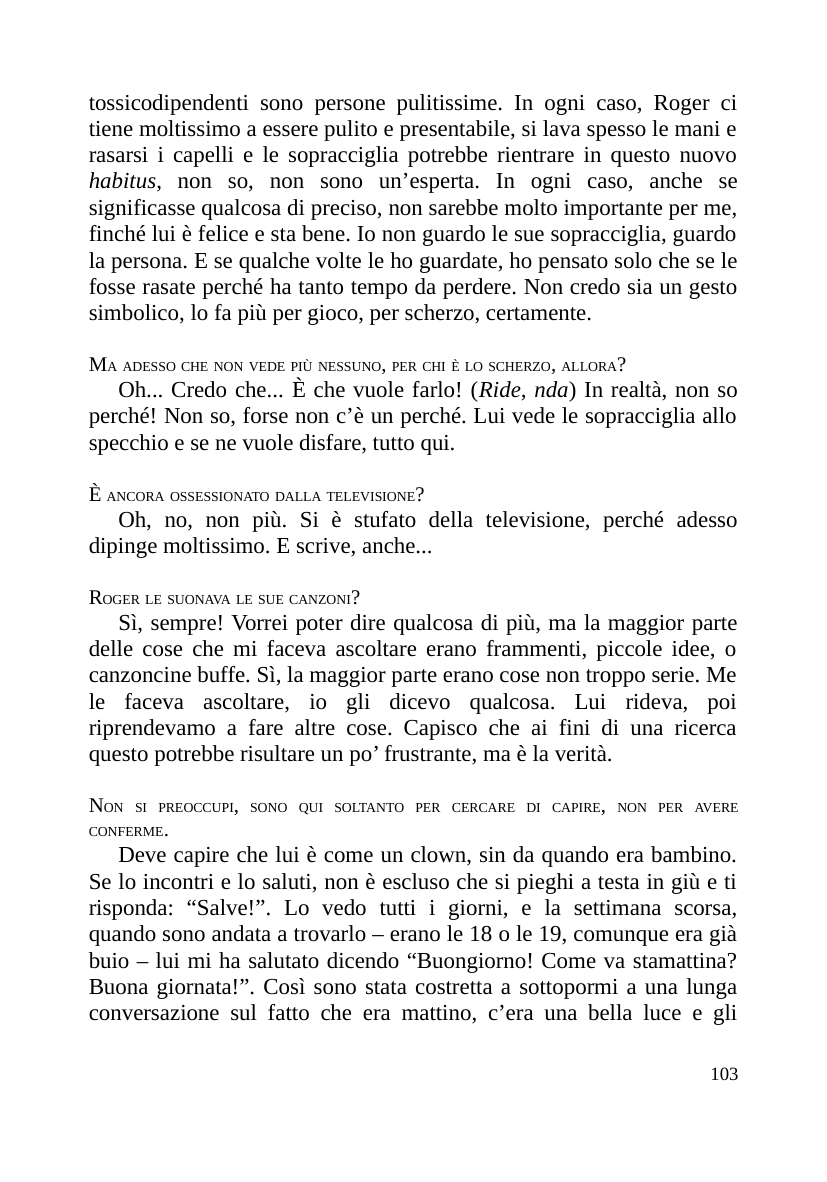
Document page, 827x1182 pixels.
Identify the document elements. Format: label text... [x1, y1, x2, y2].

text Ma adesso che non vede più nessuno, per chi è lo scherzo, allora? [88, 352, 738, 376]
text Oh... Credo che... è che vuole farlo! (Ride, nda) In realtà, non so perché! Non so, forse non c’è un perché. Lui vede le sopracciglia allo specchio e se ne vuole disfare, tutto qui. [88, 376, 738, 455]
text Non si preoccupi, sono qui soltanto per cercare di capire, non per avere conferme. [88, 793, 738, 841]
text Roger le suonava le sue canzoni? [88, 585, 738, 609]
text è ancora ossessionato dalla televisione? [88, 482, 738, 506]
text tossicodipendenti sono persone pulitissime. In ogni caso, Roger ci tiene moltissimo a essere pulito e presentabile, si lava spesso le mani e rasarsi i capelli e le sopracciglia potrebbe rientrare in questo nuovo habitus, non so, non sono un’esperta. In ogni caso, anche se significasse qualcosa di preciso, non sarebbe molto importante per me, finché lui è felice e sta bene. Io non guardo le sue sopracciglia, guardo la persona. E se qualche volte le ho guardate, ho pensato solo che se le fosse rasate perché ha tanto tempo da perdere. Non credo sia un gesto simbolico, lo fa più per gioco, per scherzo, certamente. [88, 88, 738, 326]
text Deve capire che lui è come un clown, sin da quando era bambino. Se lo incontri e lo saluti, non è escluso che si pieghi a testa in giù e ti risponda: “Salve!”. Lo vedo tutti i giorni, e la settimana scorsa, quando sono andata a trovarlo – erano le 18 o le 19, comunque era già buio – lui mi ha salutato dicendo “Buongiorno! Come va stamattina? Buona giornata!”. Così sono stata costretta a sottopormi a una lunga conversazione sul fatto che era mattino, c’era una bella luce e gli [88, 841, 738, 1026]
text Sì, sempre! Vorrei poter dire qualcosa di più, ma la maggior parte delle cose che mi faceva ascoltare erano frammenti, piccole idee, o canzoncine buffe. Sì, la maggior parte erano cose non troppo serie. Me le faceva ascoltare, io gli dicevo qualcosa. Lui rideva, poi riprendevamo a fare altre cose. Capisco che ai fini di una ricerca questo potrebbe risultare un po’ frustrante, ma è la verità. [88, 609, 738, 767]
text Oh, no, non più. Si è stufato della televisione, perché adesso dipinge moltissimo. E scrive, anche... [88, 506, 738, 558]
